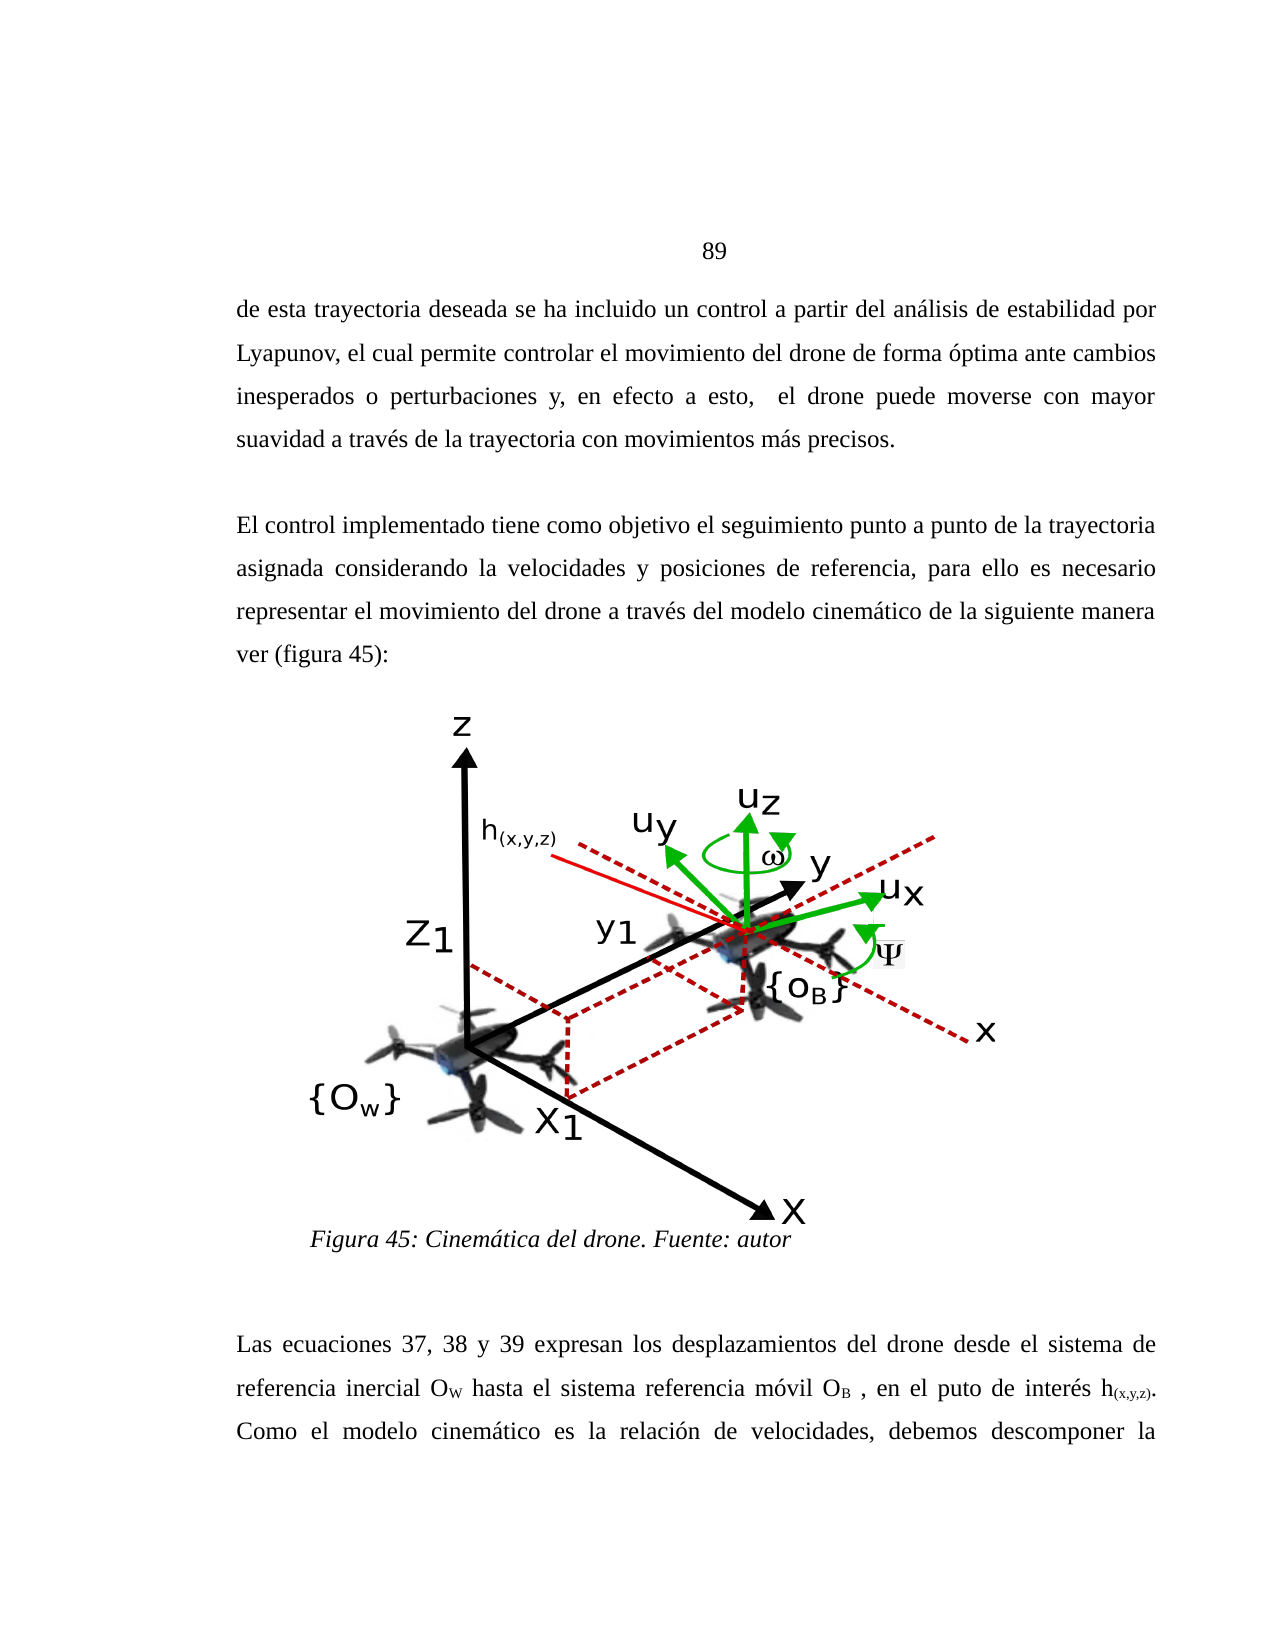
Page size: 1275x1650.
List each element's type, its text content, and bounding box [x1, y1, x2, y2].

text de esta trayectoria deseada se ha incluido un control a partir del análisis de estabilidad por Lyapunov, el cual permite controlar el movimiento del drone de forma óptima ante cambios inesperados o perturbaciones y, en efecto a esto, el drone puede moverse con mayor suavidad a través de la trayectoria con movimientos más precisos. [236, 294, 1157, 453]
text El control implementado tiene como objetivo el seguimiento punto a punto de la trayectoria asignada considerando la velocidades y posiciones de referencia, para ello es necesario representar el movimiento del drone a través del modelo cinemático de la siguiente manera ver (figura 45): [236, 510, 1157, 668]
text Figura 45: Cinemática del drone. Fuente: autor [310, 1224, 995, 1253]
picture [309, 717, 996, 1224]
text Las ecuaciones 37, 38 y 39 expresan los desplazamientos del drone desde el sistema de referencia inercial OW hasta el sistema referencia móvil OB , en el puto de interés h(x,y,z). Como el modelo cinemático es la relación de velocidades, debemos descomponer la [236, 1329, 1157, 1444]
